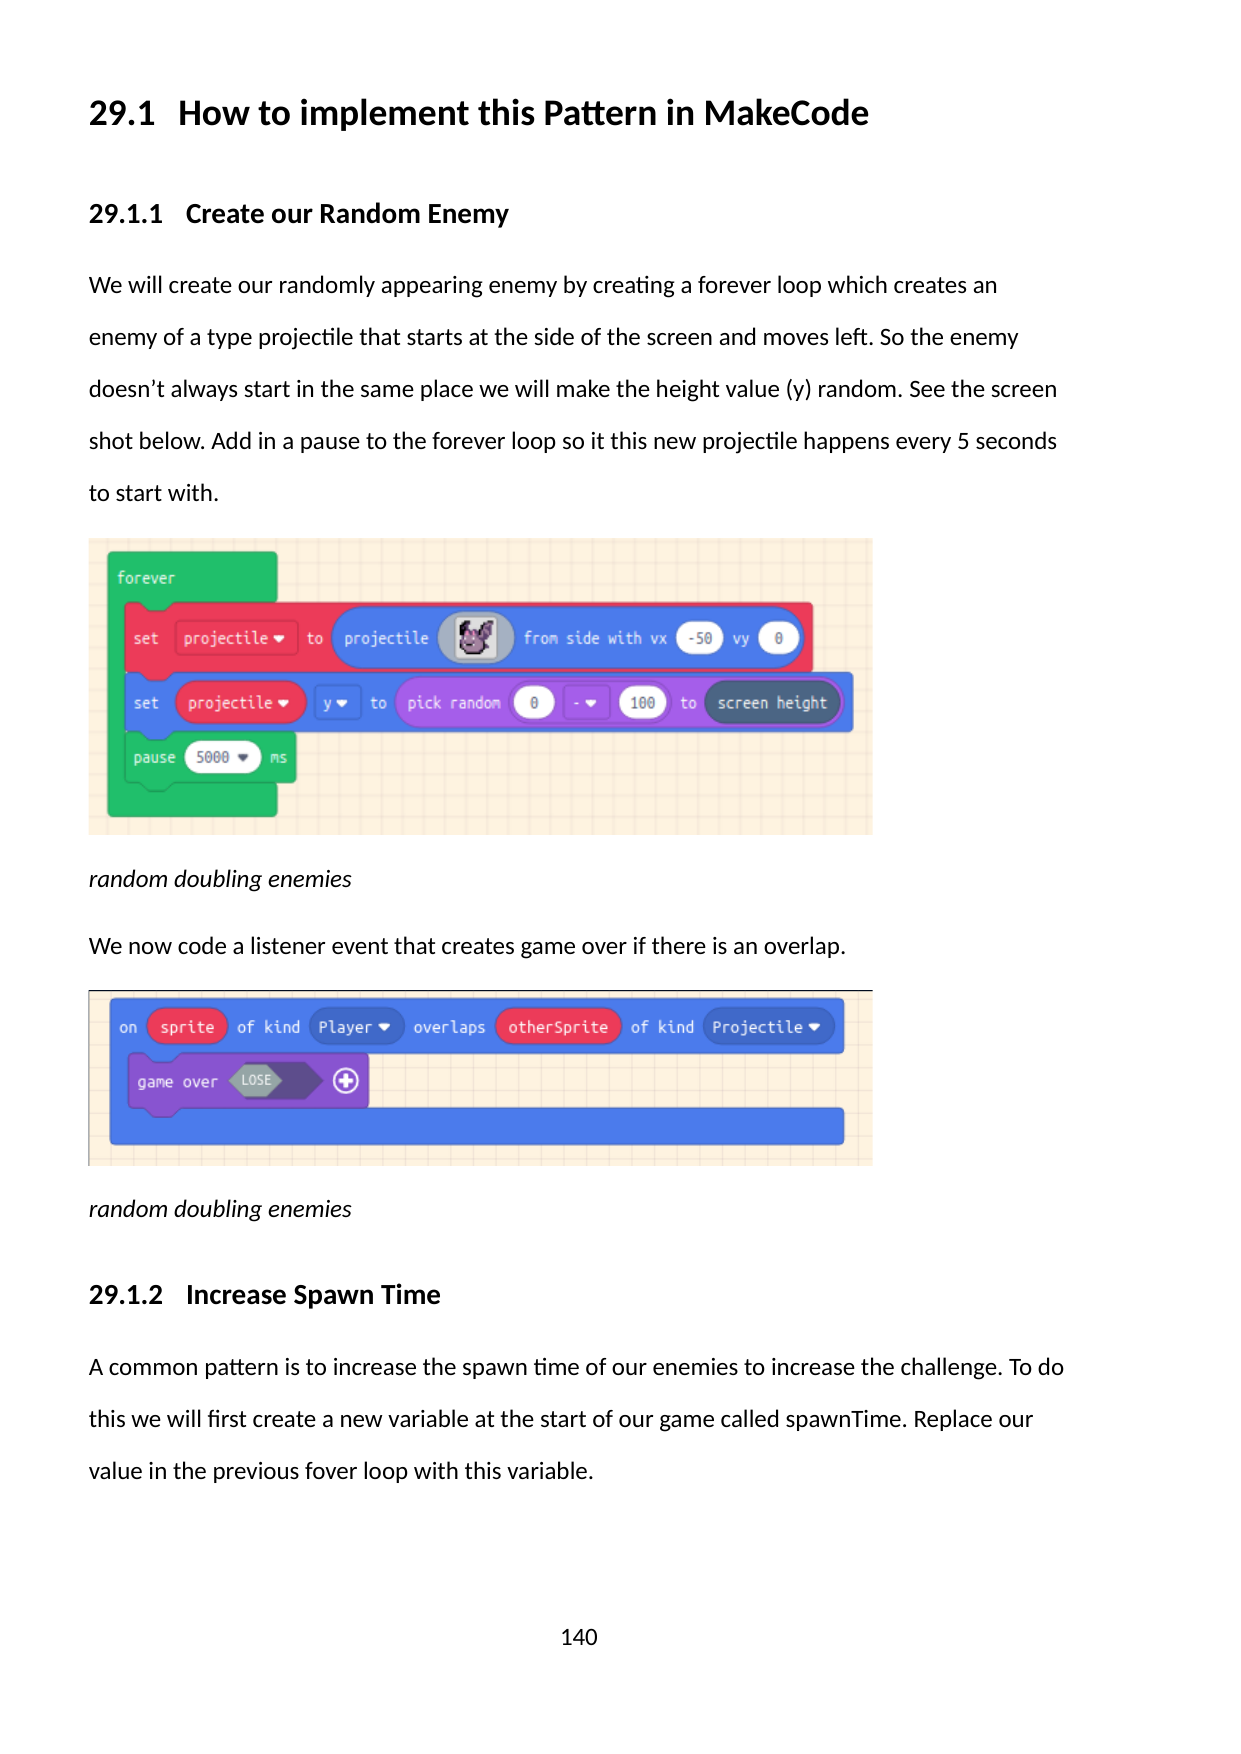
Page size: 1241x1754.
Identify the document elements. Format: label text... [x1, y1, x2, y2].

picture [88, 538, 873, 835]
picture [88, 990, 873, 1166]
text random doubling enemies [88, 863, 1069, 893]
text We now code a listener event that creates game over if there is an overlap. [88, 930, 1069, 960]
text A common pattern is to increase the spawn time of our enemies to increase the challenge. To do this we will first create a new variable at the start of our game called spawnTime. Replace our value in the previous fover loop with this variable. [88, 1351, 1069, 1486]
subtitle How to implement this Pattern in MakeCode [88, 88, 1069, 134]
subtitle Create our Random Enemy [88, 195, 1069, 230]
text We will create our randomly appearing enemy by creating a forever loop which creates an enemy of a type projectile that starts at the side of the screen and moves left. So the enemy doesn’t always start in the same place we will make the height value (y) random. See the screen shot below. Add in a pause to the forever loop so it this new projectile happens every 5 seconds to start with. [88, 270, 1069, 508]
text random doubling enemies [88, 1193, 1069, 1224]
subtitle Increase Spawn Time [88, 1276, 1069, 1312]
